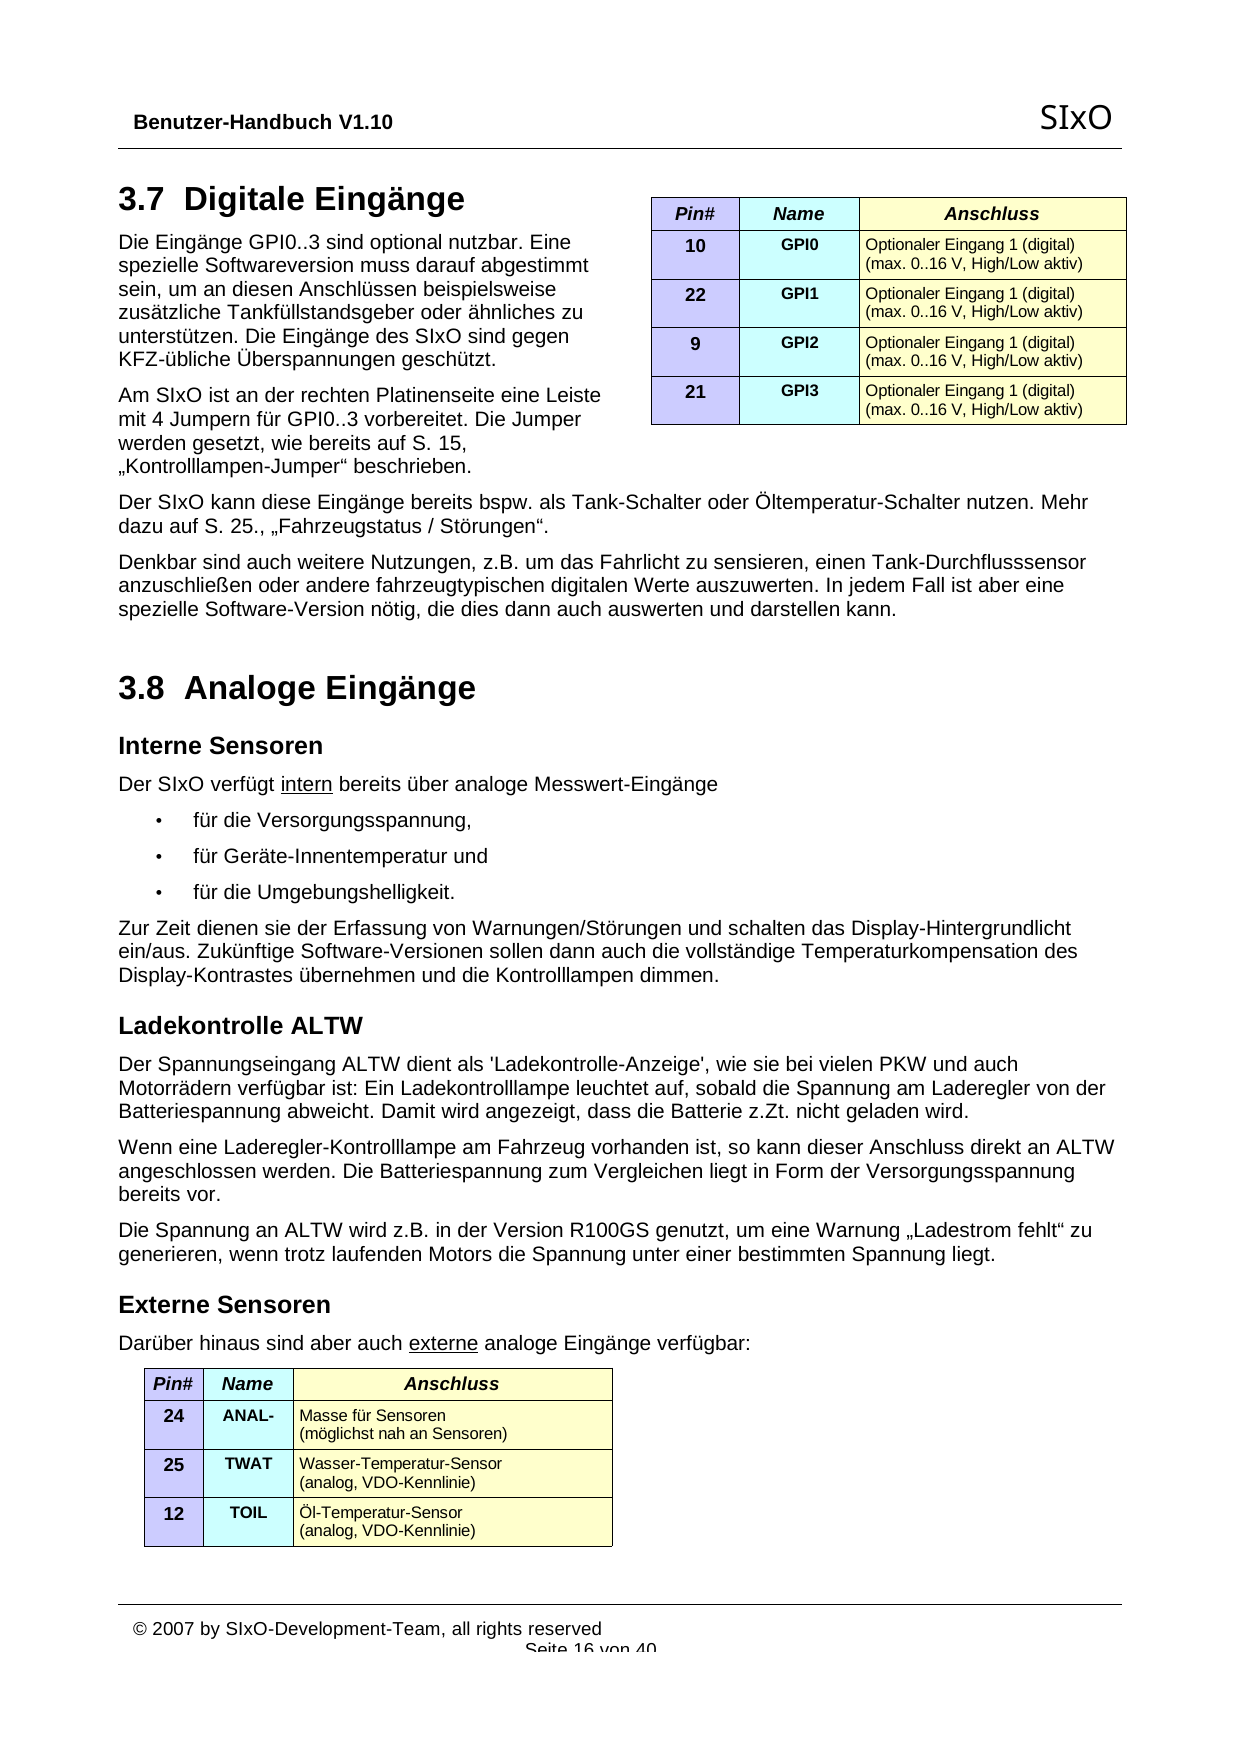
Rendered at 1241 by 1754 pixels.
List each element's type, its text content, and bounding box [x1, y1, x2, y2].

table_cell Optionaler Eingang 1 (digital) (max. 0..16 V, High/Low aktiv) [860, 231, 1126, 279]
table_cell GPI3 [740, 377, 859, 424]
subtitle Externe Sensoren [118, 1291, 1122, 1319]
subtitle Interne Sensoren [118, 732, 1122, 760]
table_cell 22 [652, 280, 739, 327]
text Der Spannungseingang ALTW dient als 'Ladekontrolle-Anzeige', wie sie bei vielen PKW und auch Motorrädern verfügbar ist: Ein Ladekontrolllampe leuchtet auf, sobald die Spannung am Laderegler von der Batteriespannung abweicht. Damit wird angezeigt, dass die Batterie z.Zt. nicht geladen wird. [118, 1053, 1122, 1123]
text Denkbar sind auch weitere Nutzungen, z.B. um das Fahrlicht zu sensieren, einen Tank-Durchflusssensor anzuschließen oder andere fahrzeugtypischen digitalen Werte auszuwerten. In jedem Fall ist aber eine spezielle Software-Version nötig, die dies dann auch auswerten und darstellen kann. [118, 550, 1122, 621]
table_cell 9 [652, 328, 739, 376]
table_cell GPI0 [740, 231, 859, 279]
table_header Pin# [145, 1369, 203, 1400]
table_header Pin# [652, 198, 739, 230]
text Darüber hinaus sind aber auch externe analoge Eingänge verfügbar: [118, 1331, 1122, 1355]
text Der SIxO kann diese Eingänge bereits bspw. als Tank-Schalter oder Öltemperatur-Schalter nutzen. Mehr dazu auf S. 25., „Fahrzeugstatus / Störungen“. [118, 491, 1122, 538]
text Wenn eine Laderegler-Kontrolllampe am Fahrzeug vorhanden ist, so kann dieser Anschluss direkt an ALTW angeschlossen werden. Die Batteriespannung zum Vergleichen liegt in Form der Versorgungsspannung bereits vor. [118, 1136, 1122, 1206]
subtitle Ladekontrolle ALTW [118, 1012, 1122, 1040]
list für die Versorgungsspannung, [156, 808, 1122, 832]
table_cell Wasser-Temperatur-Sensor (analog, VDO-Kennlinie) [294, 1450, 612, 1497]
text Die Eingänge GPI0..3 sind optional nutzbar. Eine spezielle Softwareversion muss darauf abgestimmt sein, um an diesen Anschlüssen beispielsweise zusätzliche Tankfüllstandsgeber oder ähnliches zu unterstützen. Die Eingänge des SIxO sind gegen KFZ-übliche Überspannungen geschützt. [118, 230, 613, 371]
table_cell TOIL [204, 1498, 293, 1546]
table_cell GPI2 [740, 328, 859, 376]
table_header Anschluss [294, 1369, 612, 1400]
table_cell 10 [652, 231, 739, 279]
text Der SIxO verfügt intern bereits über analoge Messwert-Eingänge [118, 772, 1122, 796]
table_cell Öl-Temperatur-Sensor (analog, VDO-Kennlinie) [294, 1498, 612, 1546]
subtitle Analoge Eingänge [118, 669, 1122, 707]
table_cell 25 [145, 1450, 203, 1497]
text Die Spannung an ALTW wird z.B. in der Version R100GS genutzt, um eine Warnung „Ladestrom fehlt“ zu generieren, wenn trotz laufenden Motors die Spannung unter einer bestimmten Spannung liegt. [118, 1219, 1122, 1266]
table_cell GPI1 [740, 280, 859, 327]
table_cell Masse für Sensoren (möglichst nah an Sensoren) [294, 1401, 612, 1449]
table_header Anschluss [860, 198, 1126, 230]
table_header Name [204, 1369, 293, 1400]
subtitle Digitale Eingänge [118, 180, 1126, 441]
list für die Umgebungshelligkeit. [156, 880, 1122, 904]
text Am SIxO ist an der rechten Platinenseite eine Leiste mit 4 Jumpern für GPI0..3 vorbereitet. Die Jumper werden gesetzt, wie bereits auf S. 15, „Kontrolllampen-Jumper“ beschrieben. [118, 384, 1122, 478]
table_cell Optionaler Eingang 1 (digital) (max. 0..16 V, High/Low aktiv) [860, 280, 1126, 327]
table_cell Optionaler Eingang 1 (digital) (max. 0..16 V, High/Low aktiv) [860, 377, 1126, 424]
table_cell 12 [145, 1498, 203, 1546]
table_cell 24 [145, 1401, 203, 1449]
table_header Name [740, 198, 859, 230]
text Zur Zeit dienen sie der Erfassung von Warnungen/Störungen und schalten das Display-Hintergrundlicht ein/aus. Zukünftige Software-Versionen sollen dann auch die vollständige Temperaturkompensation des Display-Kontrastes übernehmen und die Kontrolllampen dimmen. [118, 916, 1122, 987]
table_cell ANAL- [204, 1401, 293, 1449]
table_cell Optionaler Eingang 1 (digital) (max. 0..16 V, High/Low aktiv) [860, 328, 1126, 376]
list für Geräte-Innentemperatur und [156, 844, 1122, 868]
table_cell TWAT [204, 1450, 293, 1497]
table_cell 21 [652, 377, 739, 424]
